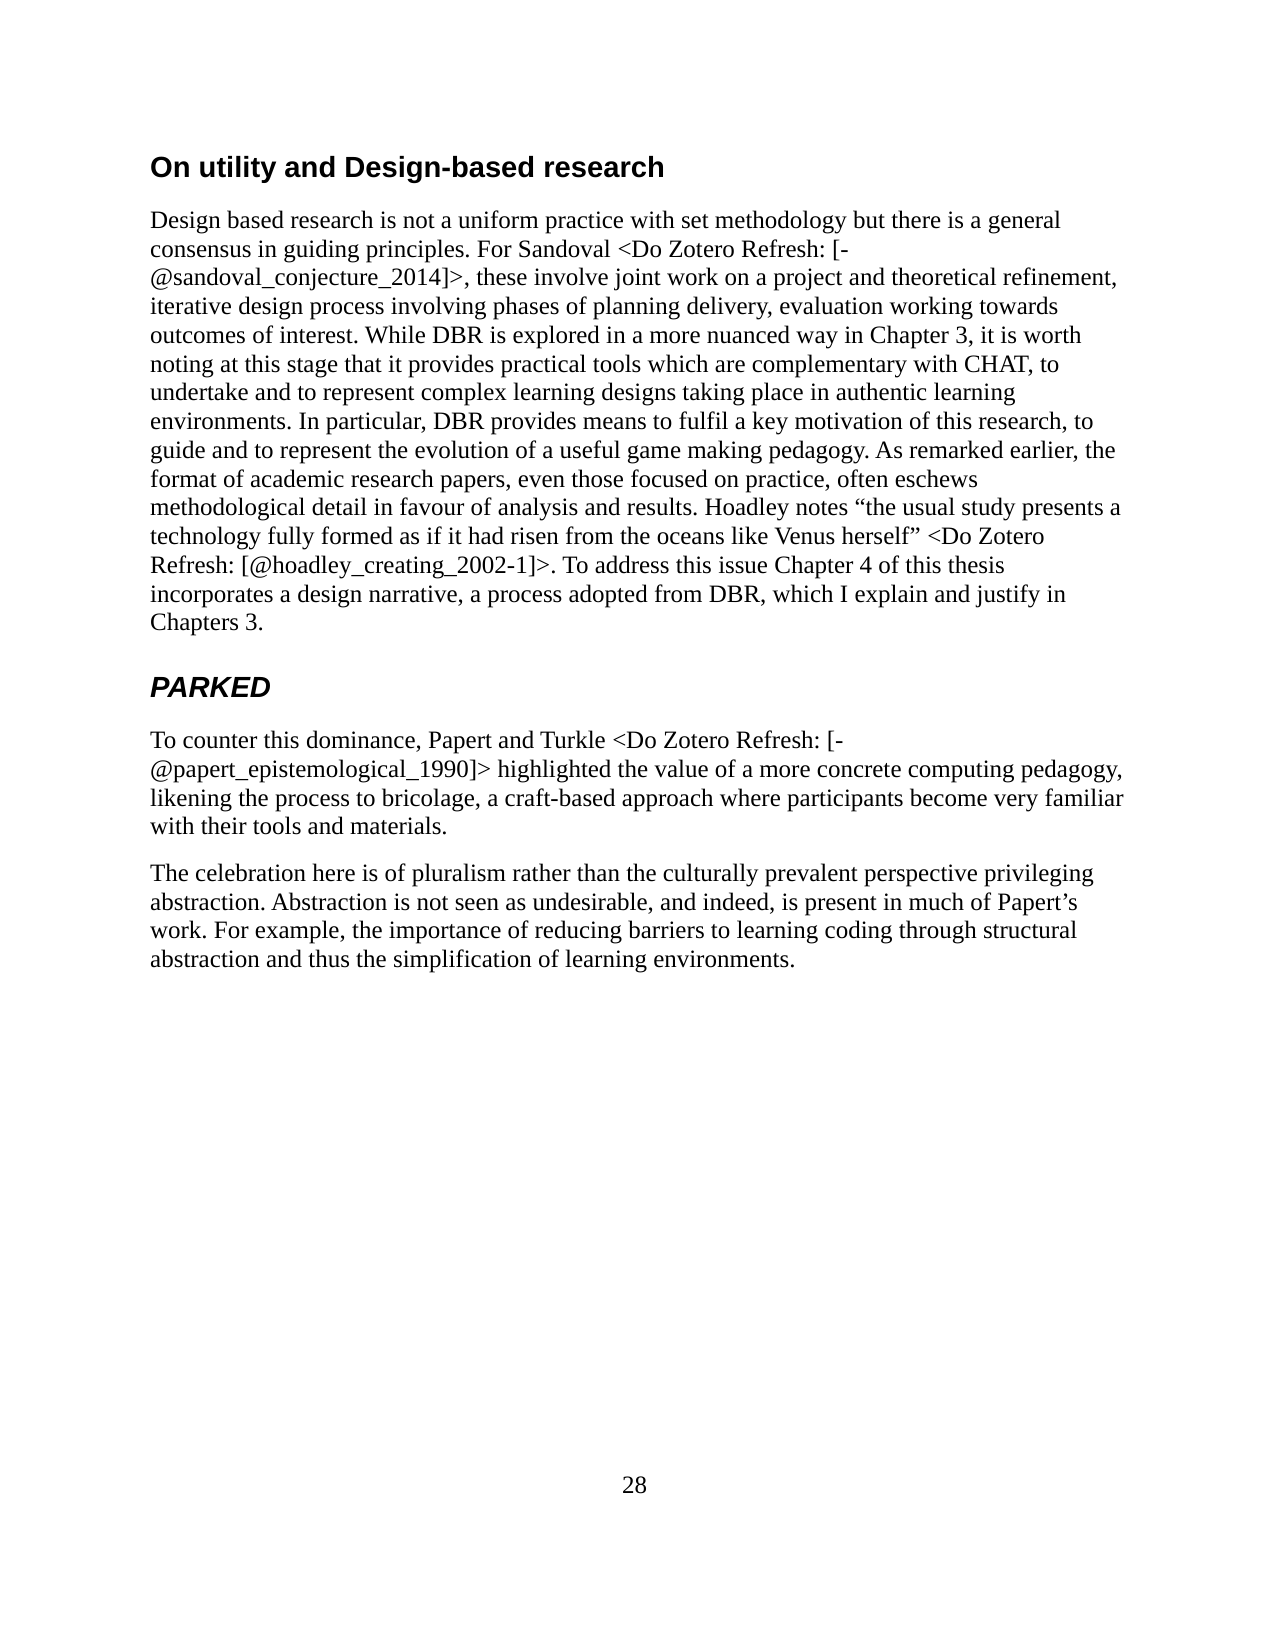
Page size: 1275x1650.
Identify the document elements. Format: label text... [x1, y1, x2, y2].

text The celebration here is of pluralism rather than the culturally prevalent perspective privileging abstraction. Abstraction is not seen as undesirable, and indeed, is present in much of Papert’s work. For example, the importance of reducing barriers to learning coding through structural abstraction and thus the simplification of learning environments. [150, 858, 1125, 973]
subtitle On utility and Design-based research [150, 150, 1125, 183]
text To counter this dominance, Papert and Turkle <Do Zotero Refresh: [-@papert_epistemological_1990]> highlighted the value of a more concrete computing pedagogy, likening the process to bricolage, a craft-based approach where participants become very familiar with their tools and materials. [150, 725, 1125, 840]
subtitle PARKED [150, 670, 1125, 704]
text Design based research is not a uniform practice with set methodology but there is a general consensus in guiding principles. For Sandoval <Do Zotero Refresh: [-@sandoval_conjecture_2014]>, these involve joint work on a project and theoretical refinement, iterative design process involving phases of planning delivery, evaluation working towards outcomes of interest. While DBR is explored in a more nuanced way in Chapter 3, it is worth noting at this stage that it provides practical tools which are complementary with CHAT, to undertake and to represent complex learning designs taking place in authentic learning environments. In particular, DBR provides means to fulfil a key motivation of this research, to guide and to represent the evolution of a useful game making pedagogy. As remarked earlier, the format of academic research papers, even those focused on practice, often eschews methodological detail in favour of analysis and results. Hoadley notes “the usual study presents a technology fully formed as if it had risen from the oceans like Venus herself” <Do Zotero Refresh: [@hoadley_creating_2002-1]>. To address this issue Chapter 4 of this thesis incorporates a design narrative, a process adopted from DBR, which I explain and justify in Chapters 3. [150, 205, 1125, 636]
